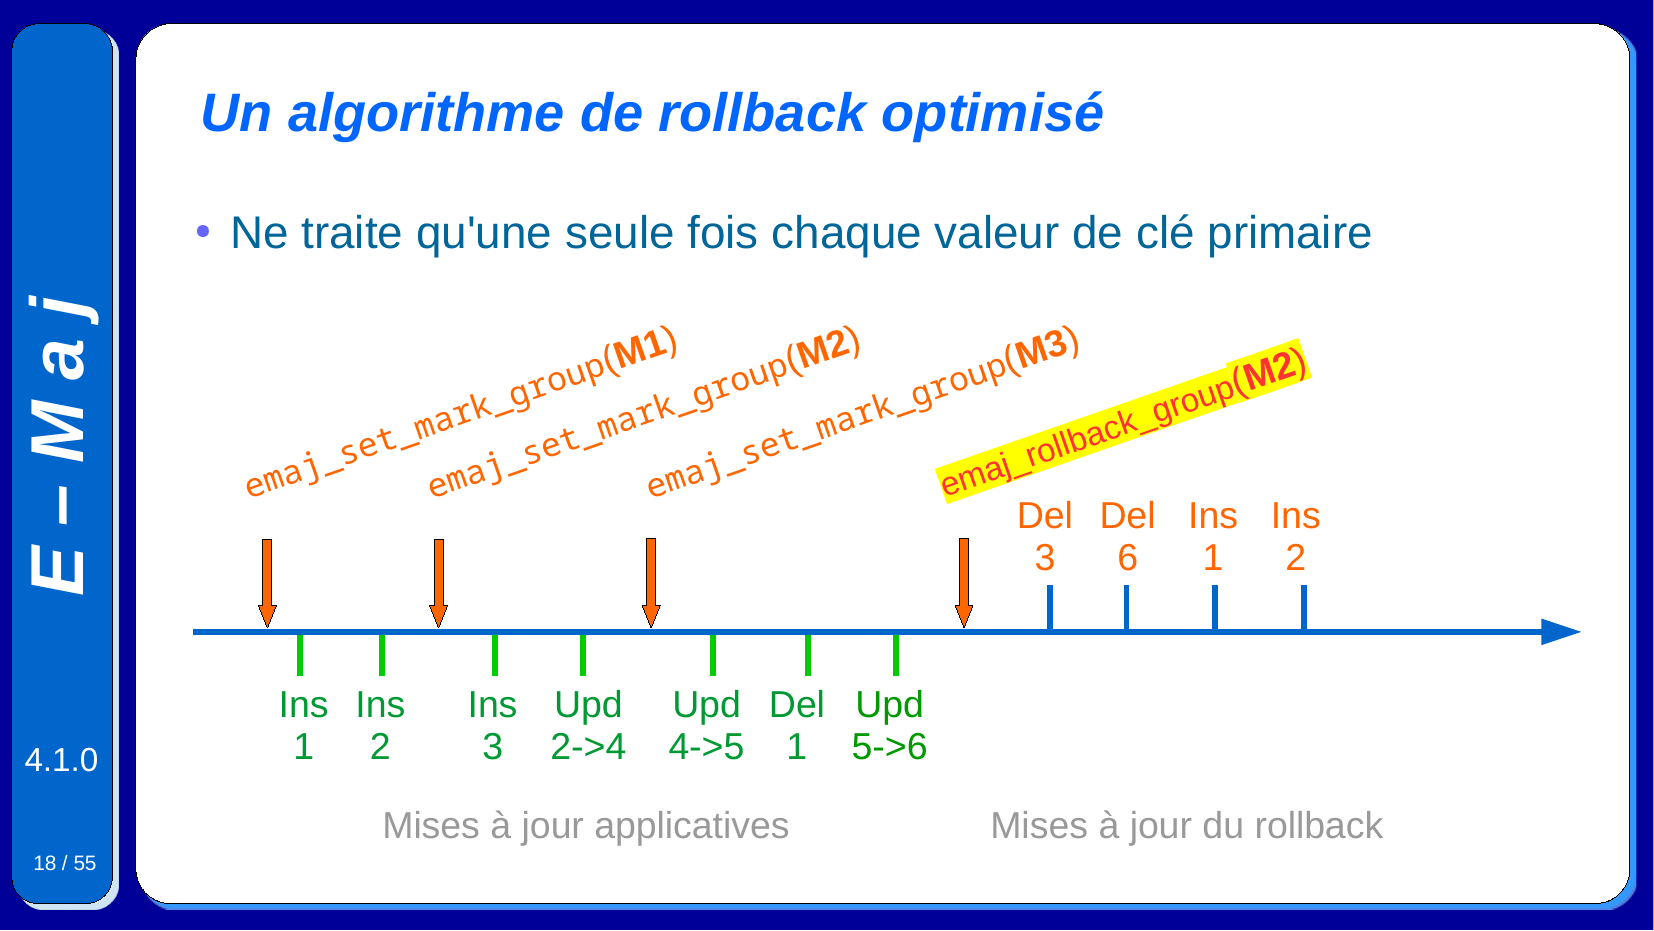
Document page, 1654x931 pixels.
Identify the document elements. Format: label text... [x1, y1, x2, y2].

text_box Del 1 [779, 676, 836, 777]
list Ne traite qu'une seule fois chaque valeur de clé primaire [177, 206, 1587, 827]
text_box Mises à jour du rollback [975, 796, 1399, 854]
text_box emaj_rollback_group(M2) [917, 313, 1369, 530]
text_box Upd 2->4 [535, 676, 653, 777]
text_box Mises à jour applicatives [367, 796, 805, 854]
text_box emaj_set_mark_group(M1) [220, 302, 700, 530]
text_box emaj_set_mark_group(M2) [403, 302, 887, 530]
text_box [429, 539, 448, 628]
text_box Ins 3 [452, 676, 535, 777]
text_box Ins 1 [263, 676, 340, 777]
text_box emaj_set_mark_group(M3) [622, 302, 1105, 530]
title Un algorithme de rollback optimisé [200, 34, 1575, 191]
text_box Del 3 [1002, 487, 1084, 588]
text_box [955, 538, 973, 628]
text_box Ins 2 [340, 676, 432, 777]
text_box [642, 538, 661, 628]
text_box Upd 4->5 [653, 676, 779, 777]
text_box [258, 539, 277, 628]
text_box Del 6 [1084, 487, 1187, 588]
text_box Ins 1 [1187, 487, 1256, 588]
text_box Upd 5->6 [836, 676, 962, 777]
text_box Ins 2 [1256, 487, 1347, 588]
